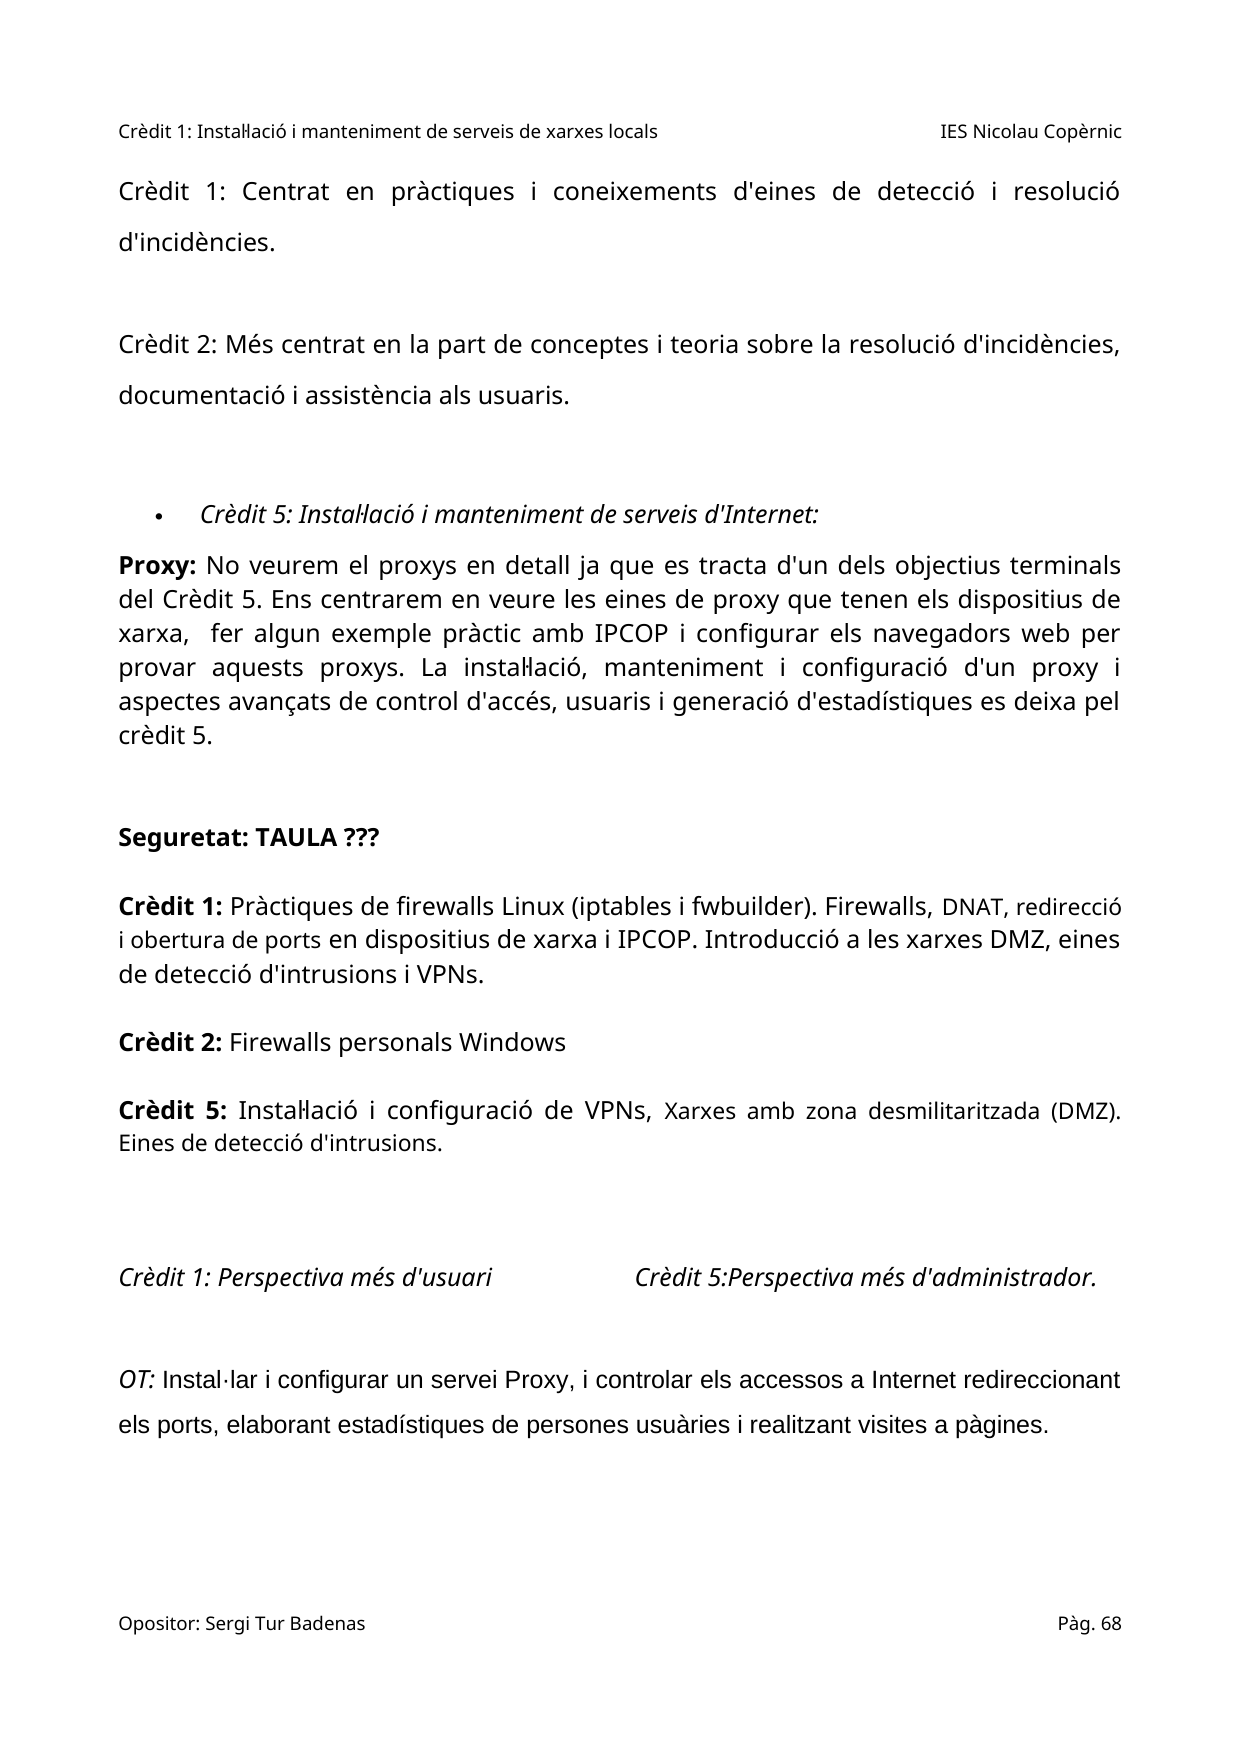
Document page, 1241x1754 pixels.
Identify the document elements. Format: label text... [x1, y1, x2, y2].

text Crèdit 1: Pràctiques de firewalls Linux (iptables i fwbuilder). Firewalls, DNAT, redirecció i obertura de ports en dispositius de xarxa i IPCOP. Introducció a les xarxes DMZ, eines de detecció d'intrusions i VPNs. [118, 888, 1122, 990]
text Crèdit 2: Firewalls personals Windows [118, 1024, 1122, 1058]
text Crèdit 1: Perspectiva més d'usuari Crèdit 5:Perspectiva més d'administrador. [118, 1260, 1122, 1294]
text Crèdit 2: Més centrat en la part de conceptes i teoria sobre la resolució d'incidències, documentació i assistència als usuaris. [118, 326, 1122, 411]
text Proxy: No veurem el proxys en detall ja que es tracta d'un dels objectius terminals del Crèdit 5. Ens centrarem en veure les eines de proxy que tenen els dispositius de xarxa, fer algun exemple pràctic amb IPCOP i configurar els navegadors web per provar aquests proxys. La instal·lació, manteniment i configuració d'un proxy i aspectes avançats de control d'accés, usuaris i generació d'estadístiques es deixa pel crèdit 5. [118, 547, 1122, 752]
text Crèdit 5: Instal·lació i configuració de VPNs, Xarxes amb zona desmilitaritzada (DMZ). Eines de detecció d'intrusions. [118, 1092, 1122, 1158]
list Crèdit 5: Instal·lació i manteniment de serveis d'Internet: [156, 496, 1122, 531]
text Crèdit 1: Centrat en pràctiques i coneixements d'eines de detecció i resolució d'incidències. [118, 173, 1122, 258]
text OT: Instal·lar i configurar un servei Proxy, i controlar els accessos a Internet redireccionant els ports, elaborant estadístiques de persones usuàries i realitzant visites a pàgines. [118, 1362, 1122, 1439]
text Seguretat: TAULA ??? [118, 820, 1122, 854]
